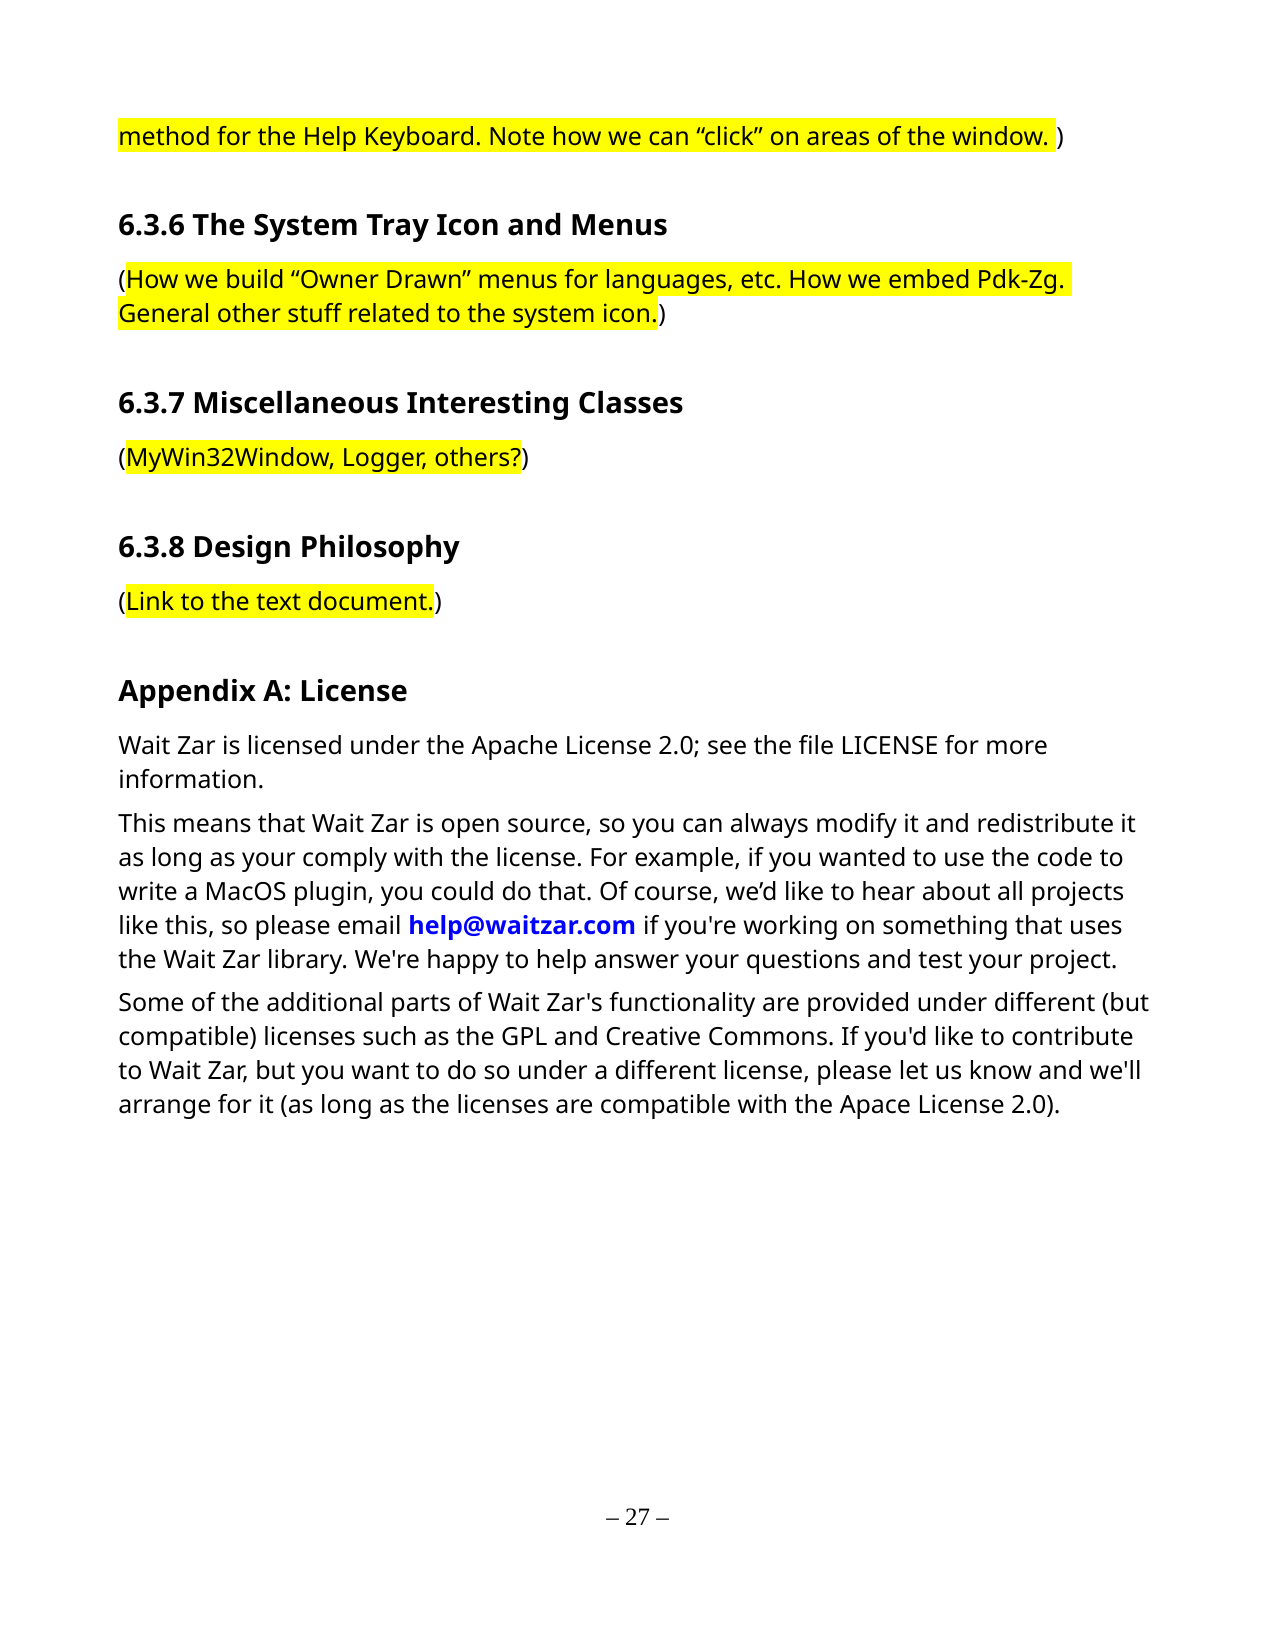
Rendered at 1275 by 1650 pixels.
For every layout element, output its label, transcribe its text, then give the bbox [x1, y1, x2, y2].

subtitle 6.3.8 Design Philosophy [118, 526, 1157, 566]
text (MyWin32Window, Logger, others?) [118, 440, 1157, 474]
subtitle 6.3.7 Miscellaneous Interesting Classes [118, 382, 1157, 422]
subtitle 6.3.6 The System Tray Icon and Menus [118, 204, 1157, 244]
text Wait Zar is licensed under the Apache License 2.0; see the file LICENSE for more information. [118, 728, 1157, 796]
text Some of the additional parts of Wait Zar's functionality are provided under different (but compatible) licenses such as the GPL and Creative Commons. If you'd like to contribute to Wait Zar, but you want to do so under a different license, please let us know and we'll arrange for it (as long as the licenses are compatible with the Apace License 2.0). [118, 984, 1157, 1121]
subtitle Appendix A: License [118, 670, 1157, 710]
text (Link to the text document.) [118, 584, 1157, 618]
text (How we build “Owner Drawn” menus for languages, etc. How we embed Pdk-Zg. General other stuff related to the system icon.) [118, 262, 1157, 330]
text method for the Help Keyboard. Note how we can “click” on areas of the window. ) [118, 118, 1157, 152]
text This means that Wait Zar is open source, so you can always modify it and redistribute it as long as your comply with the license. For example, if you wanted to use the code to write a MacOS plugin, you could do that. Of course, we’d like to hear about all projects like this, so please email help@waitzar.com if you're working on something that uses the Wait Zar library. We're happy to help answer your questions and test your project. [118, 805, 1157, 976]
